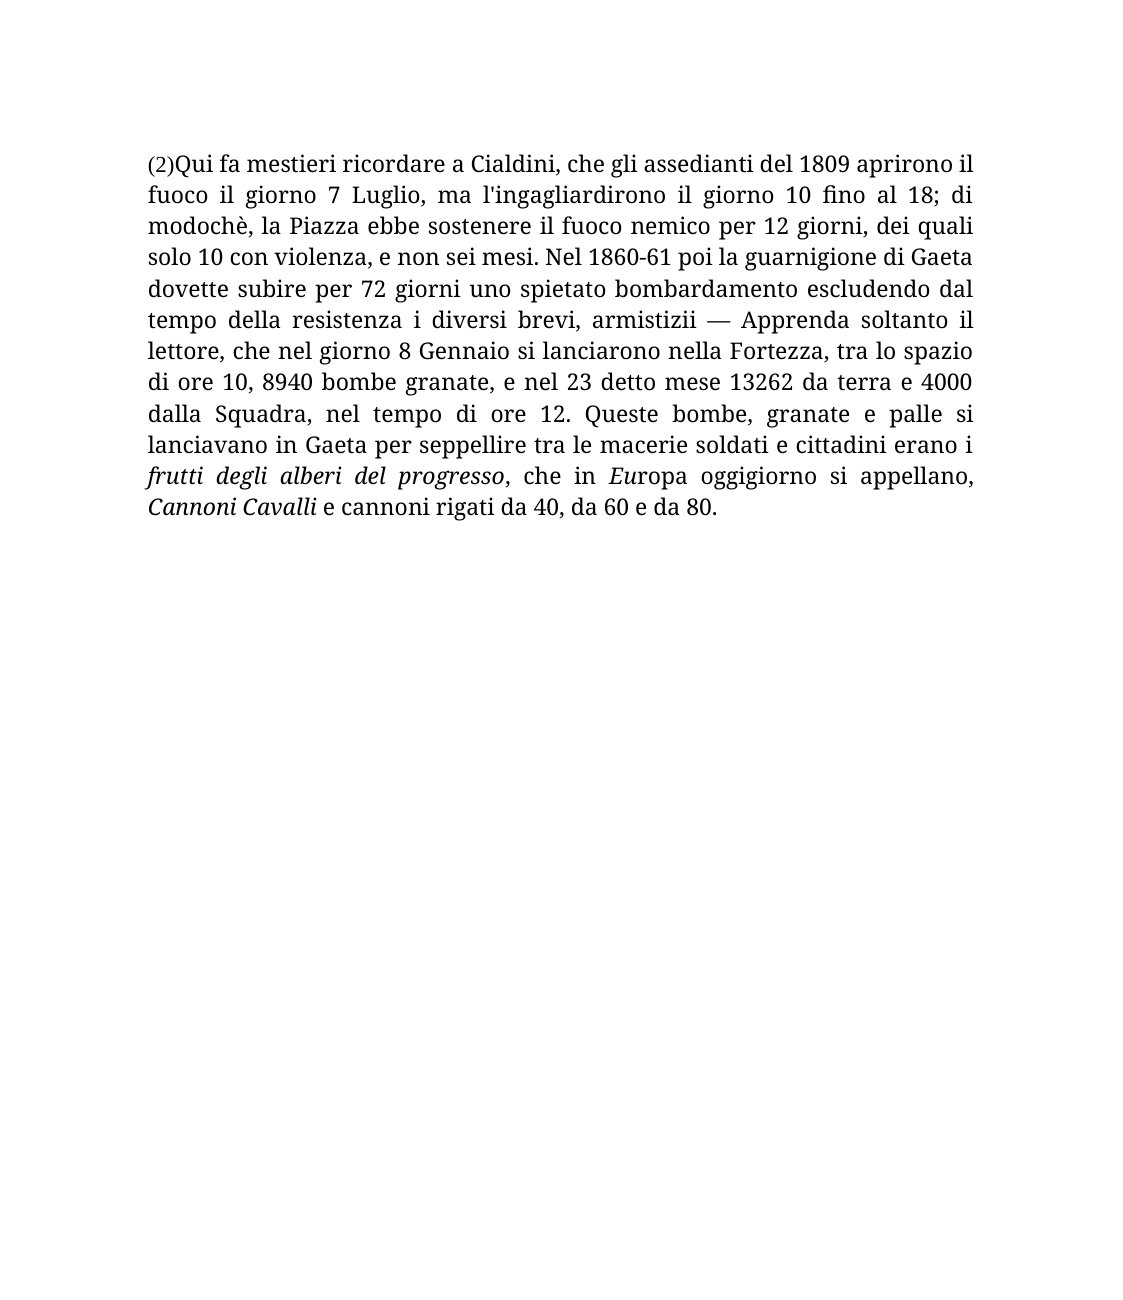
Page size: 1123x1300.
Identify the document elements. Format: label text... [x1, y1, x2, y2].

list Qui fa mestieri ricordare a Cialdini, che gli assedianti del 1809 aprirono il fuoco il giorno 7 Luglio, ma l'ingagliardirono il giorno 10 fino al 18; di modochè, la Piazza ebbe sostenere il fuoco nemico per 12 giorni, dei quali solo 10 con violenza, e non sei mesi. Nel 1860-61 poi la guarnigione di Gaeta dovette subire per 72 giorni uno spietato bombardamento escludendo dal tempo della resistenza i diversi brevi, armistizii — Apprenda soltanto il lettore, che nel giorno 8 Gennaio si lanciarono nella Fortezza, tra lo spazio di ore 10, 8940 bombe granate, e nel 23 detto mese 13262 da terra e 4000 dalla Squadra, nel tempo di ore 12. Queste bombe, granate e palle si lanciavano in Gaeta per seppellire tra le macerie soldati e cittadini erano i frutti degli alberi del progresso, che in Europa oggigiorno si appellano, Cannoni Cavalli e cannoni rigati da 40, da 60 e da 80. [148, 148, 974, 523]
